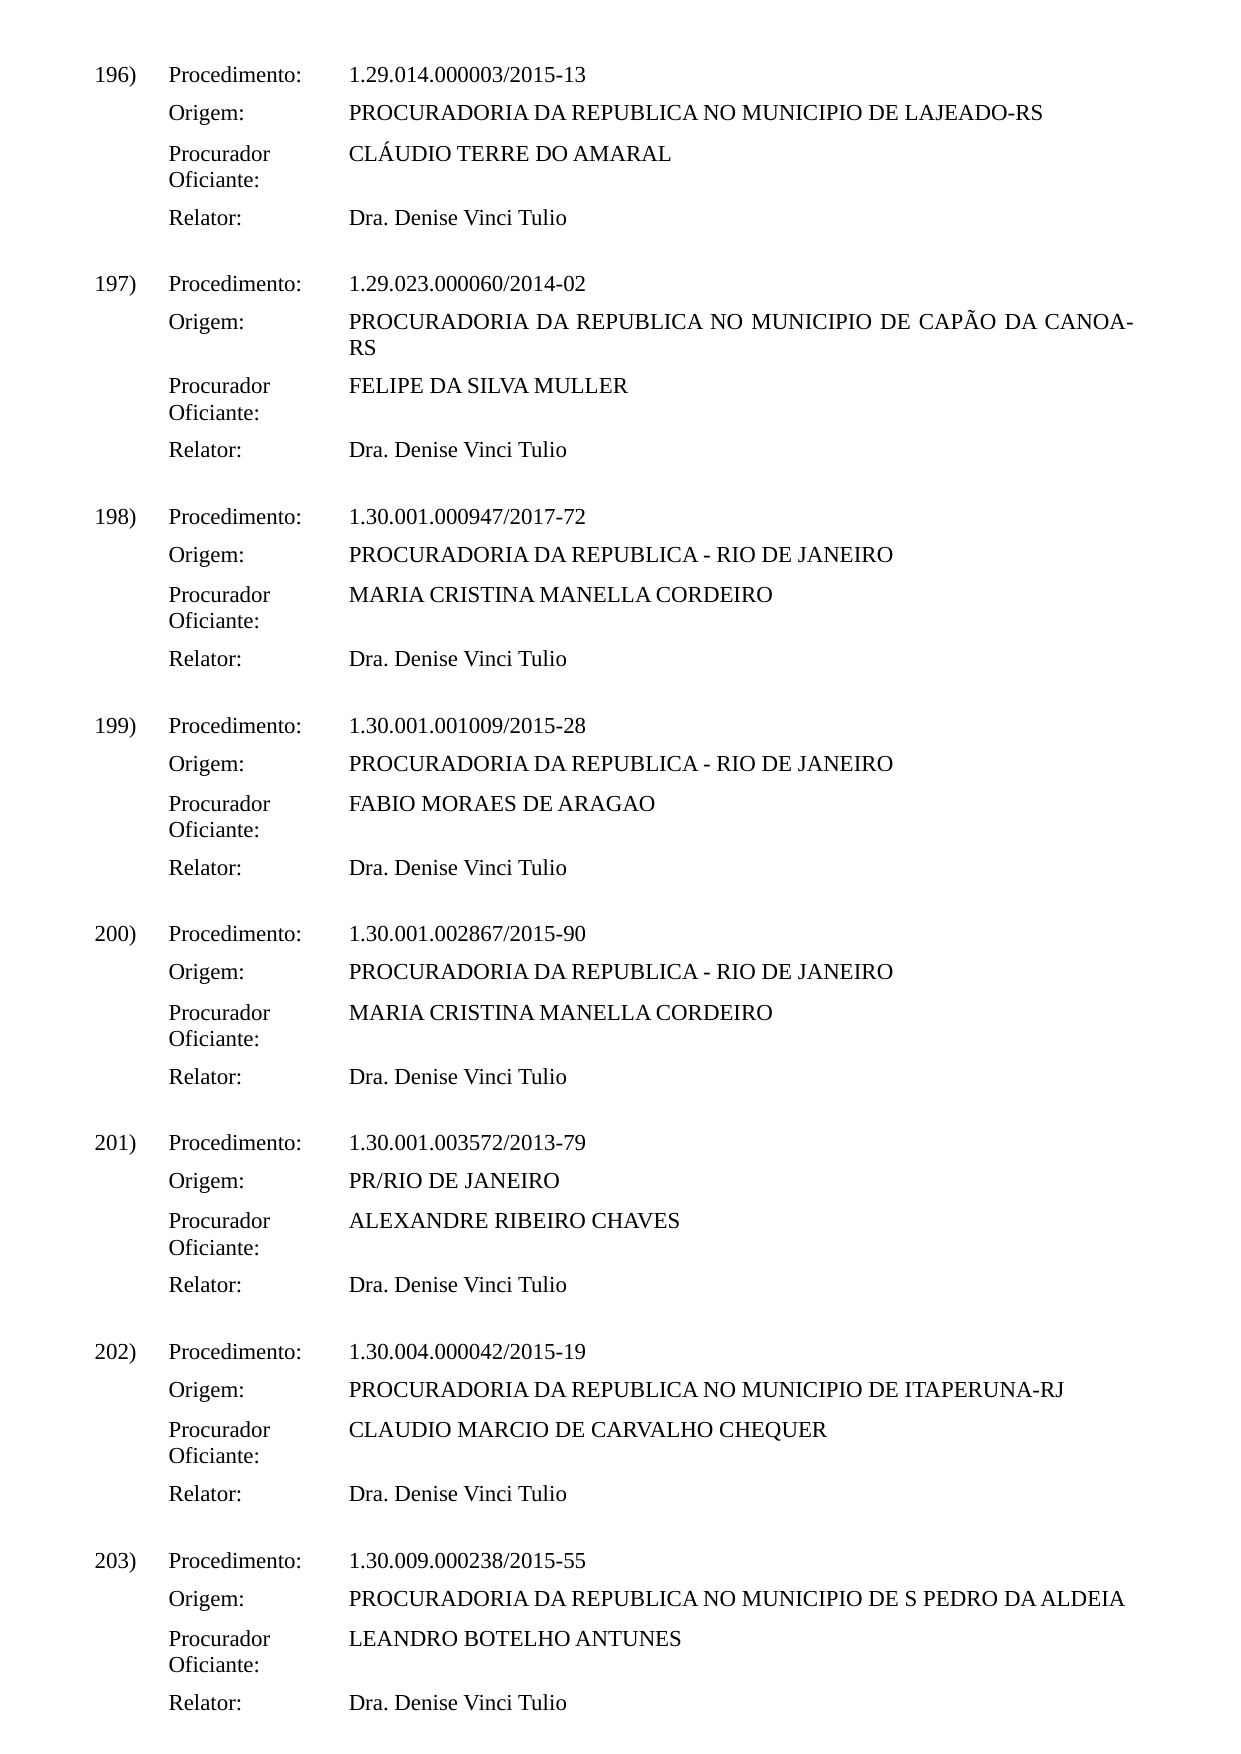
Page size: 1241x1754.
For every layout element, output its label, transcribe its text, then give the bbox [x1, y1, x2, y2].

table_cell PROCURADORIA DA REPUBLICA NO MUNICIPIO DE LAJEADO-RS [343, 94, 1139, 134]
table_header 202) [89, 1332, 162, 1370]
table_header 198) [89, 497, 162, 535]
table_header Procedimento: [163, 1124, 343, 1161]
table_header 1.30.001.002867/2015-90 [343, 915, 1139, 953]
table_cell [89, 744, 162, 784]
table_cell Origem: [163, 1370, 343, 1410]
table_cell MARIA CRISTINA MANELLA CORDEIRO [343, 575, 1139, 639]
table_cell PROCURADORIA DA REPUBLICA NO MUNICIPIO DE ITAPERUNA-RJ [343, 1370, 1139, 1410]
table_cell Origem: [163, 1579, 343, 1619]
table_cell Relator: [163, 1266, 343, 1306]
table_cell [89, 1579, 162, 1619]
table_cell Origem: [163, 1161, 343, 1202]
table_header 1.30.004.000042/2015-19 [343, 1332, 1139, 1370]
table_header Procedimento: [163, 497, 343, 535]
table_cell PROCURADORIA DA REPUBLICA - RIO DE JANEIRO [343, 744, 1139, 784]
table_cell [89, 953, 162, 993]
table_header 1.30.001.000947/2017-72 [343, 497, 1139, 535]
table_cell Dra. Denise Vinci Tulio [343, 1266, 1139, 1306]
table_cell PROCURADORIA DA REPUBLICA - RIO DE JANEIRO [343, 953, 1139, 993]
table_cell Procurador Oficiante: [163, 1202, 343, 1266]
table_cell Procurador Oficiante: [163, 993, 343, 1057]
table_cell [89, 198, 162, 238]
table_cell Relator: [163, 1683, 343, 1723]
table_cell Origem: [163, 953, 343, 993]
table_header 1.30.001.001009/2015-28 [343, 706, 1139, 744]
table_cell [89, 535, 162, 575]
table_cell [89, 303, 162, 367]
table_cell Procurador Oficiante: [163, 784, 343, 848]
table_cell Dra. Denise Vinci Tulio [343, 640, 1139, 680]
table_cell Origem: [163, 535, 343, 575]
table_cell [89, 1410, 162, 1474]
table_cell [89, 993, 162, 1057]
table_header 1.30.009.000238/2015-55 [343, 1541, 1139, 1579]
table_cell [89, 367, 162, 431]
table_cell PROCURADORIA DA REPUBLICA - RIO DE JANEIRO [343, 535, 1139, 575]
table_cell [89, 1202, 162, 1266]
table_cell CLAUDIO MARCIO DE CARVALHO CHEQUER [343, 1410, 1139, 1474]
table_header 201) [89, 1124, 162, 1161]
table_cell Dra. Denise Vinci Tulio [343, 431, 1139, 471]
table_cell Relator: [163, 198, 343, 238]
table_cell Relator: [163, 640, 343, 680]
table_cell PROCURADORIA DA REPUBLICA NO MUNICIPIO DE S PEDRO DA ALDEIA [343, 1579, 1139, 1619]
table_header 200) [89, 915, 162, 953]
table_cell PR/RIO DE JANEIRO [343, 1161, 1139, 1202]
table_header 1.30.001.003572/2013-79 [343, 1124, 1139, 1161]
table_cell ALEXANDRE RIBEIRO CHAVES [343, 1202, 1139, 1266]
table_cell LEANDRO BOTELHO ANTUNES [343, 1619, 1139, 1683]
table_cell PROCURADORIA DA REPUBLICA NO MUNICIPIO DE CAPÃO DA CANOA-RS [343, 303, 1139, 367]
table_cell Origem: [163, 744, 343, 784]
table_cell [89, 1370, 162, 1410]
table_cell Procurador Oficiante: [163, 575, 343, 639]
table_cell [89, 1619, 162, 1683]
table_cell [89, 1161, 162, 1202]
table_cell [89, 431, 162, 471]
table_cell FABIO MORAES DE ARAGAO [343, 784, 1139, 848]
table_cell Procurador Oficiante: [163, 1410, 343, 1474]
table_cell Origem: [163, 94, 343, 134]
table_header 1.29.014.000003/2015-13 [343, 56, 1139, 94]
table_header 199) [89, 706, 162, 744]
table_header Procedimento: [163, 265, 343, 302]
table_cell [89, 784, 162, 848]
table_header 196) [89, 56, 162, 94]
table_cell Dra. Denise Vinci Tulio [343, 848, 1139, 888]
table_header 1.29.023.000060/2014-02 [343, 265, 1139, 302]
table_cell Procurador Oficiante: [163, 134, 343, 198]
table_cell Origem: [163, 303, 343, 367]
table_cell MARIA CRISTINA MANELLA CORDEIRO [343, 993, 1139, 1057]
table_cell [89, 1475, 162, 1515]
table_header Procedimento: [163, 56, 343, 94]
table_header 203) [89, 1541, 162, 1579]
table_cell [89, 640, 162, 680]
table_cell [89, 1683, 162, 1723]
table_cell Dra. Denise Vinci Tulio [343, 1683, 1139, 1723]
table_header Procedimento: [163, 706, 343, 744]
table_cell Relator: [163, 431, 343, 471]
table_cell Relator: [163, 1475, 343, 1515]
table_cell [89, 575, 162, 639]
table_header Procedimento: [163, 915, 343, 953]
table_cell [89, 134, 162, 198]
table_cell [89, 94, 162, 134]
table_header 197) [89, 265, 162, 302]
table_cell [89, 848, 162, 888]
table_cell Dra. Denise Vinci Tulio [343, 1057, 1139, 1097]
table_cell Relator: [163, 848, 343, 888]
table_cell Dra. Denise Vinci Tulio [343, 1475, 1139, 1515]
table_cell Procurador Oficiante: [163, 367, 343, 431]
table_cell [89, 1266, 162, 1306]
table_cell CLÁUDIO TERRE DO AMARAL [343, 134, 1139, 198]
table_header Procedimento: [163, 1332, 343, 1370]
table_cell [89, 1057, 162, 1097]
table_cell Procurador Oficiante: [163, 1619, 343, 1683]
table_header Procedimento: [163, 1541, 343, 1579]
table_cell Dra. Denise Vinci Tulio [343, 198, 1139, 238]
table_cell FELIPE DA SILVA MULLER [343, 367, 1139, 431]
table_cell Relator: [163, 1057, 343, 1097]
